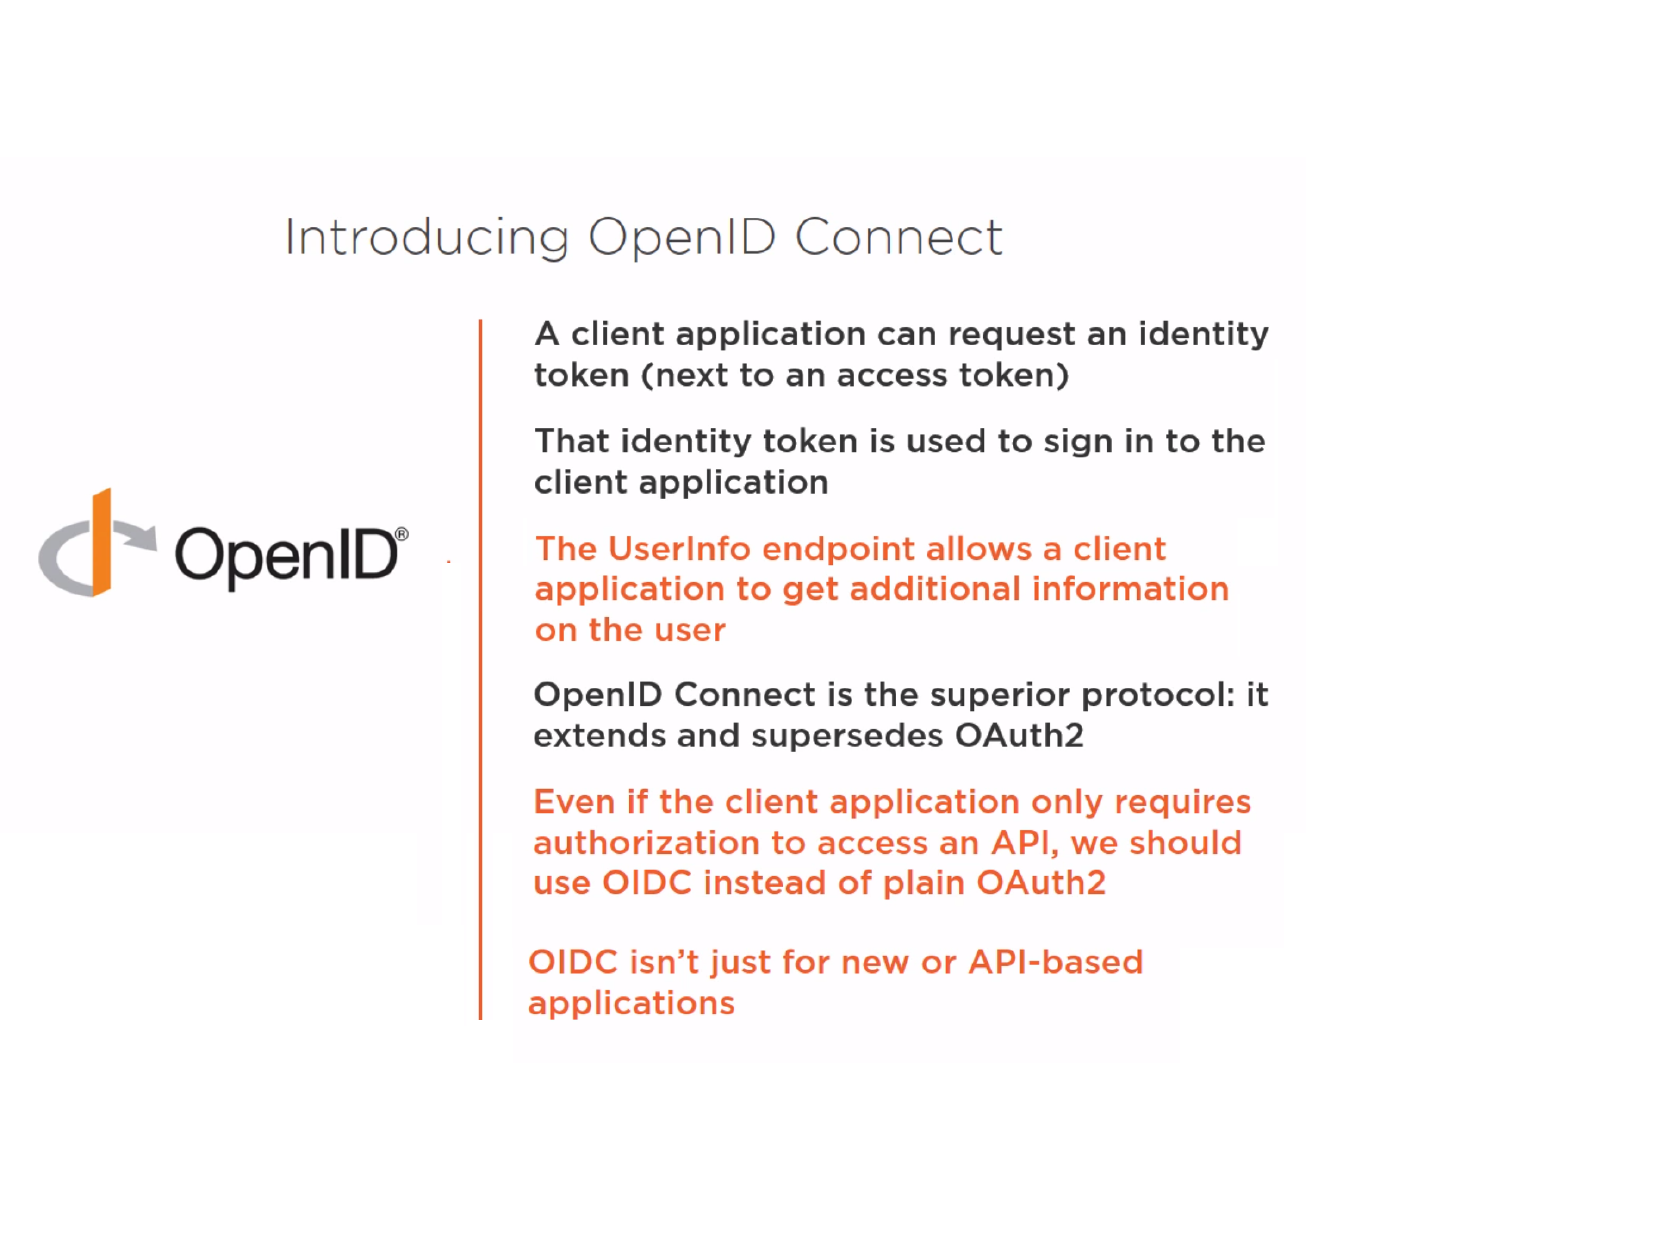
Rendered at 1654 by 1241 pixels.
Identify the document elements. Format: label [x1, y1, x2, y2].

picture [0, 157, 1654, 1063]
